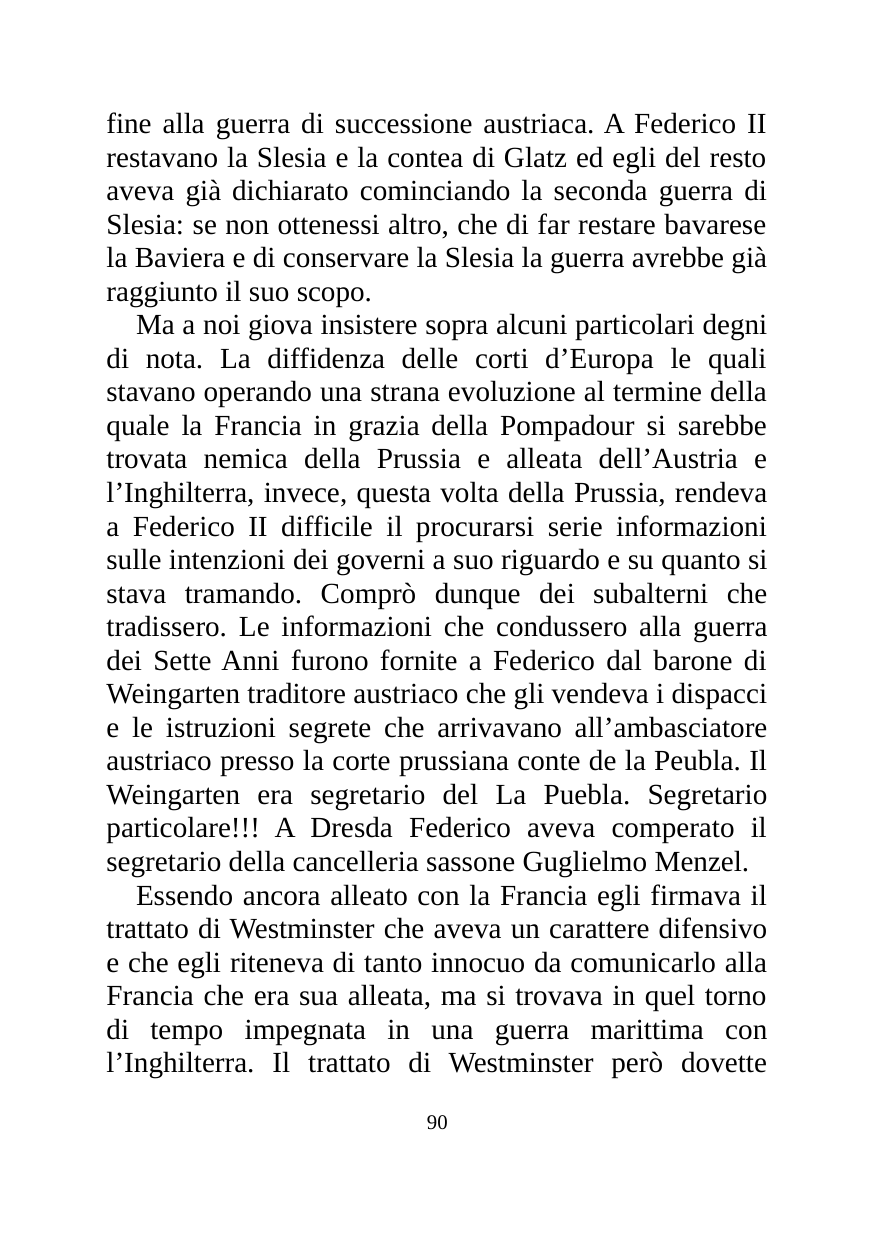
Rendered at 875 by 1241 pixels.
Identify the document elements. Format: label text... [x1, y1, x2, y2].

text fine alla guerra di successione austriaca. A Federico II restavano la Slesia e la contea di Glatz ed egli del resto aveva già dichiarato cominciando la seconda guerra di Slesia: se non ottenessi altro, che di far restare bavarese la Baviera e di conservare la Slesia la guerra avrebbe già raggiunto il suo scopo. [106, 106, 768, 307]
text Ma a noi giova insistere sopra alcuni particolari degni di nota. La diffidenza delle corti d’Europa le quali stavano operando una strana evoluzione al termine della quale la Francia in grazia della Pompadour si sarebbe trovata nemica della Prussia e alleata dell’Austria e l’Inghilterra, invece, questa volta della Prussia, rendeva a Federico II difficile il procurarsi serie informazioni sulle intenzioni dei governi a suo riguardo e su quanto si stava tramando. Comprò dunque dei subalterni che tradissero. Le informazioni che condussero alla guerra dei Sette Anni furono fornite a Federico dal barone di Weingarten traditore austriaco che gli vendeva i dispacci e le istruzioni segrete che arrivavano all’ambasciatore austriaco presso la corte prussiana conte de la Peubla. Il Weingarten era segretario del La Puebla. Segretario particolare!!! A Dresda Federico aveva comperato il segretario della cancelleria sassone Guglielmo Menzel. [106, 307, 768, 878]
text Essendo ancora alleato con la Francia egli firmava il trattato di Westminster che aveva un carattere difensivo e che egli riteneva di tanto innocuo da comunicarlo alla Francia che era sua alleata, ma si trovava in quel torno di tempo impegnata in una guerra marittima con l’Inghilterra. Il trattato di Westminster però dovette [106, 878, 768, 1079]
